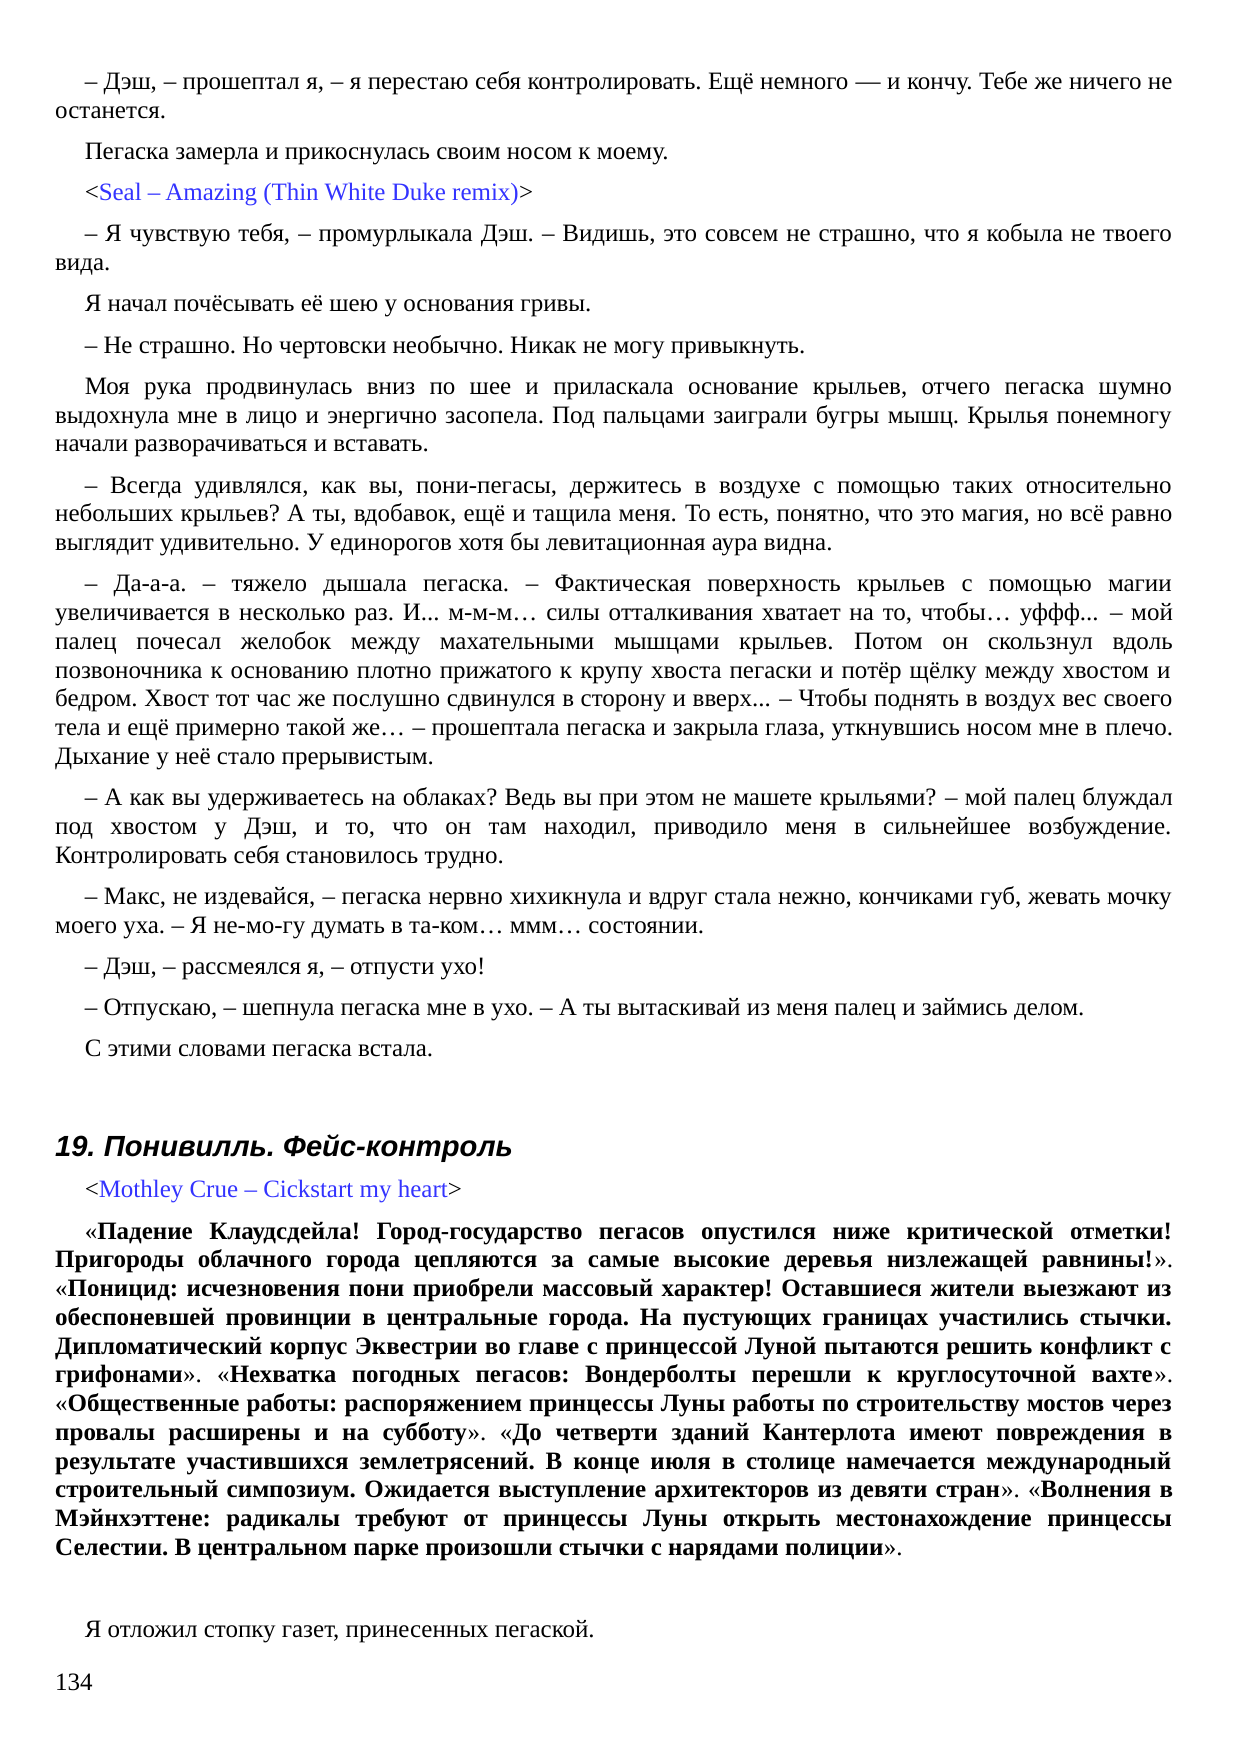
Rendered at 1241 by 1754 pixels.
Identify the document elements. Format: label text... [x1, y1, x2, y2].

text – Дэш, – прошептал я, – я перестаю себя контролировать. Ещё немного — и кончу. Тебе же ничего не останется. [55, 66, 1173, 123]
text <Mothley Crue – Cickstart my heart> [55, 1174, 1173, 1203]
text – Всегда удивлялся, как вы, пони-пегасы, держитесь в воздухе с помощью таких относительно небольших крыльев? А ты, вдобавок, ещё и тащила меня. То есть, понятно, что это магия, но всё равно выглядит удивительно. У единорогов хотя бы левитационная аура видна. [55, 470, 1173, 556]
text Я начал почёсывать её шею у основания гривы. [55, 288, 1173, 317]
subtitle 19. Понивилль. Фейс-контроль [55, 1128, 1173, 1162]
text Моя рука продвинулась вниз по шее и приласкала основание крыльев, отчего пегаска шумно выдохнула мне в лицо и энергично засопела. Под пальцами заиграли бугры мышц. Крылья понемногу начали разворачиваться и вставать. [55, 371, 1173, 457]
text – Да-а-а. – тяжело дышала пегаска. – Фактическая поверхность крыльев с помощью магии увеличивается в несколько раз. И... м-м-м… силы отталкивания хватает на то, чтобы… уффф... – мой палец почесал желобок между махательными мышцами крыльев. Потом он скользнул вдоль позвоночника к основанию плотно прижатого к крупу хвоста пегаски и потёр щёлку между хвостом и бедром. Хвост тот час же послушно сдвинулся в сторону и вверх... – Чтобы поднять в воздух вес своего тела и ещё примерно такой же… – прошептала пегаска и закрыла глаза, уткнувшись носом мне в плечо. Дыхание у неё стало прерывистым. [55, 568, 1173, 770]
text – Не страшно. Но чертовски необычно. Никак не могу привыкнуть. [55, 330, 1173, 358]
text – Макс, не издевайся, – пегаска нервно хихикнула и вдруг стала нежно, кончиками губ, жевать мочку моего уха. – Я не-мо-гу думать в та-ком… ммм… состоянии. [55, 881, 1173, 938]
text Я отложил стопку газет, принесенных пегаской. [55, 1614, 1173, 1643]
text «Падение Клаудсдейла! Город-государство пегасов опустился ниже критической отметки! Пригороды облачного города цепляются за самые высокие деревья низлежащей равнины!». «Поницид: исчезновения пони приобрели массовый характер! Оставшиеся жители выезжают из обеспоневшей провинции в центральные города. На пустующих границах участились стычки. Дипломатический корпус Эквестрии во главе с принцессой Луной пытаются решить конфликт с грифонами». «Нехватка погодных пегасов: Вондерболты перешли к круглосуточной вахте». «Общественные работы: распоряжением принцессы Луны работы по строительству мостов через провалы расширены и на субботу». «До четверти зданий Кантерлота имеют повреждения в результате участившихся землетрясений. В конце июля в столице намечается международный строительный симпозиум. Ожидается выступление архитекторов из девяти стран». «Волнения в Мэйнхэттене: радикалы требуют от принцессы Луны открыть местонахождение принцессы Селестии. В центральном парке произошли стычки с нарядами полиции». [55, 1216, 1173, 1561]
text Пегаска замерла и прикоснулась своим носом к моему. [55, 136, 1173, 165]
text С этими словами пегаска встала. [55, 1033, 1173, 1062]
text – Дэш, – рассмеялся я, – отпусти ухо! [55, 951, 1173, 980]
text – Я чувствую тебя, – промурлыкала Дэш. – Видишь, это совсем не страшно, что я кобыла не твоего вида. [55, 218, 1173, 276]
text – Отпускаю, – шепнула пегаска мне в ухо. – А ты вытаскивай из меня палец и займись делом. [55, 992, 1173, 1021]
text – А как вы удерживаетесь на облаках? Ведь вы при этом не машете крыльями? – мой палец блуждал под хвостом у Дэш, и то, что он там находил, приводило меня в сильнейшее возбуждение. Контролировать себя становилось трудно. [55, 782, 1173, 868]
text <Seal – Amazing (Thin White Duke remix)> [55, 177, 1173, 206]
